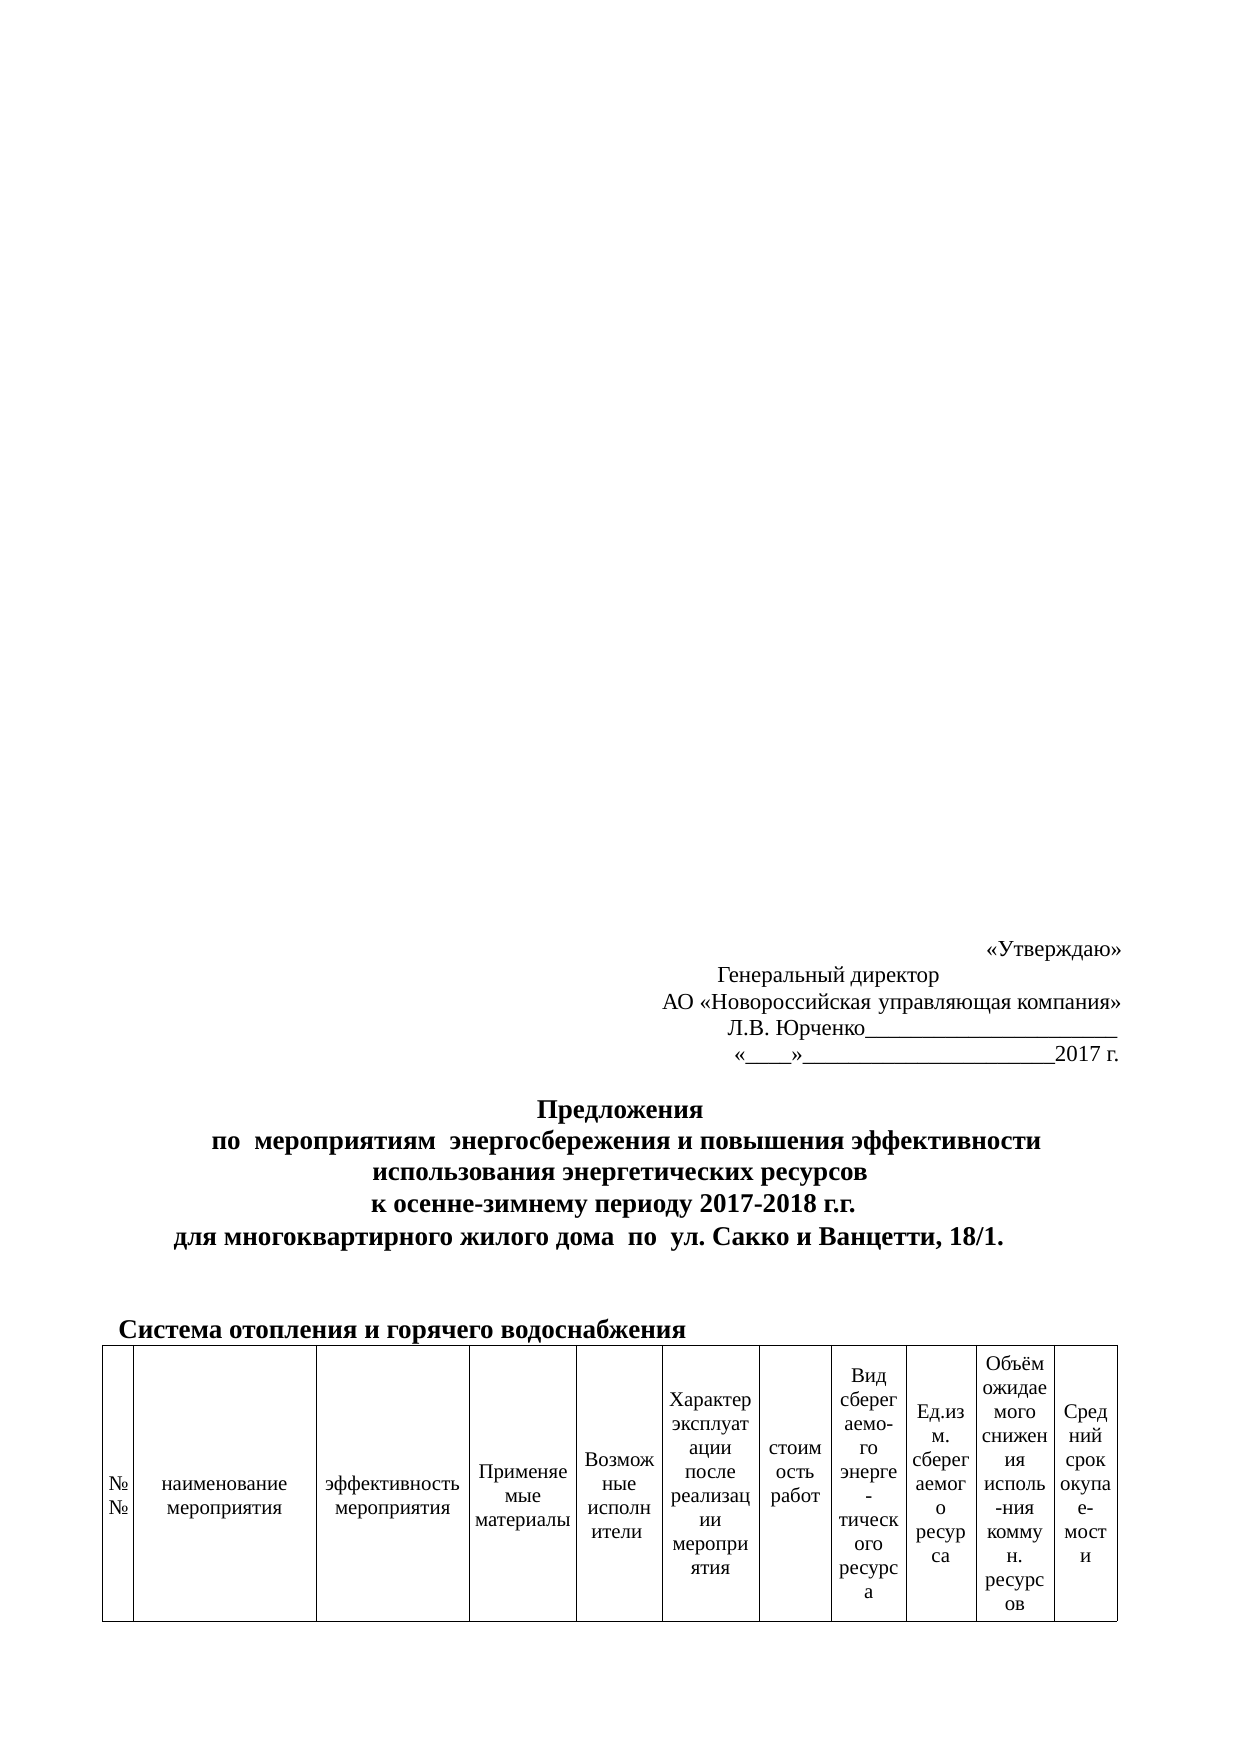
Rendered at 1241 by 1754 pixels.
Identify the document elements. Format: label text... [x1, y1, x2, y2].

table_header стоимость работ [760, 1346, 831, 1621]
text Система отопления и горячего водоснабжения [118, 1314, 1122, 1345]
table_header №№ [103, 1346, 133, 1621]
table_header Средний срок окупае-мости [1055, 1346, 1117, 1621]
text «Утверждаю» [118, 935, 1122, 961]
text АО «Новороссийская управляющая компания» [118, 988, 1122, 1014]
text по мероприятиям энергосбережения и повышения эффективности использования энергетических ресурсов [118, 1124, 1122, 1187]
text Л.В. Юрченко______________________ [118, 1014, 1122, 1041]
table_header наименование мероприятия [134, 1346, 316, 1621]
table_header Объём ожидаемого снижения исполь-ния коммун. ресурсов [977, 1346, 1054, 1621]
text Генеральный директор [118, 961, 1122, 988]
table_header Характер эксплуатации после реализации мероприятия [663, 1346, 759, 1621]
table_cell [1118, 1392, 1122, 1621]
table_header Применяемые материалы [470, 1346, 576, 1621]
text для многоквартирного жилого дома по ул. Сакко и Ванцетти, 18/1. [118, 1218, 1122, 1251]
table_header Возможные исполнители [577, 1346, 662, 1621]
text к осенне-зимнему периоду 2017-2018 г.г. [118, 1187, 1122, 1218]
table_header эффективность мероприятия [317, 1346, 469, 1621]
text Предложения [118, 1093, 1122, 1124]
table_header [1118, 1345, 1122, 1392]
table_header Вид сберегаемо-го энерге-тического ресурса [832, 1346, 906, 1621]
text «____»______________________2017 г. [118, 1041, 1122, 1067]
table_header Ед.изм. сберегаемого ресурса [907, 1346, 976, 1621]
